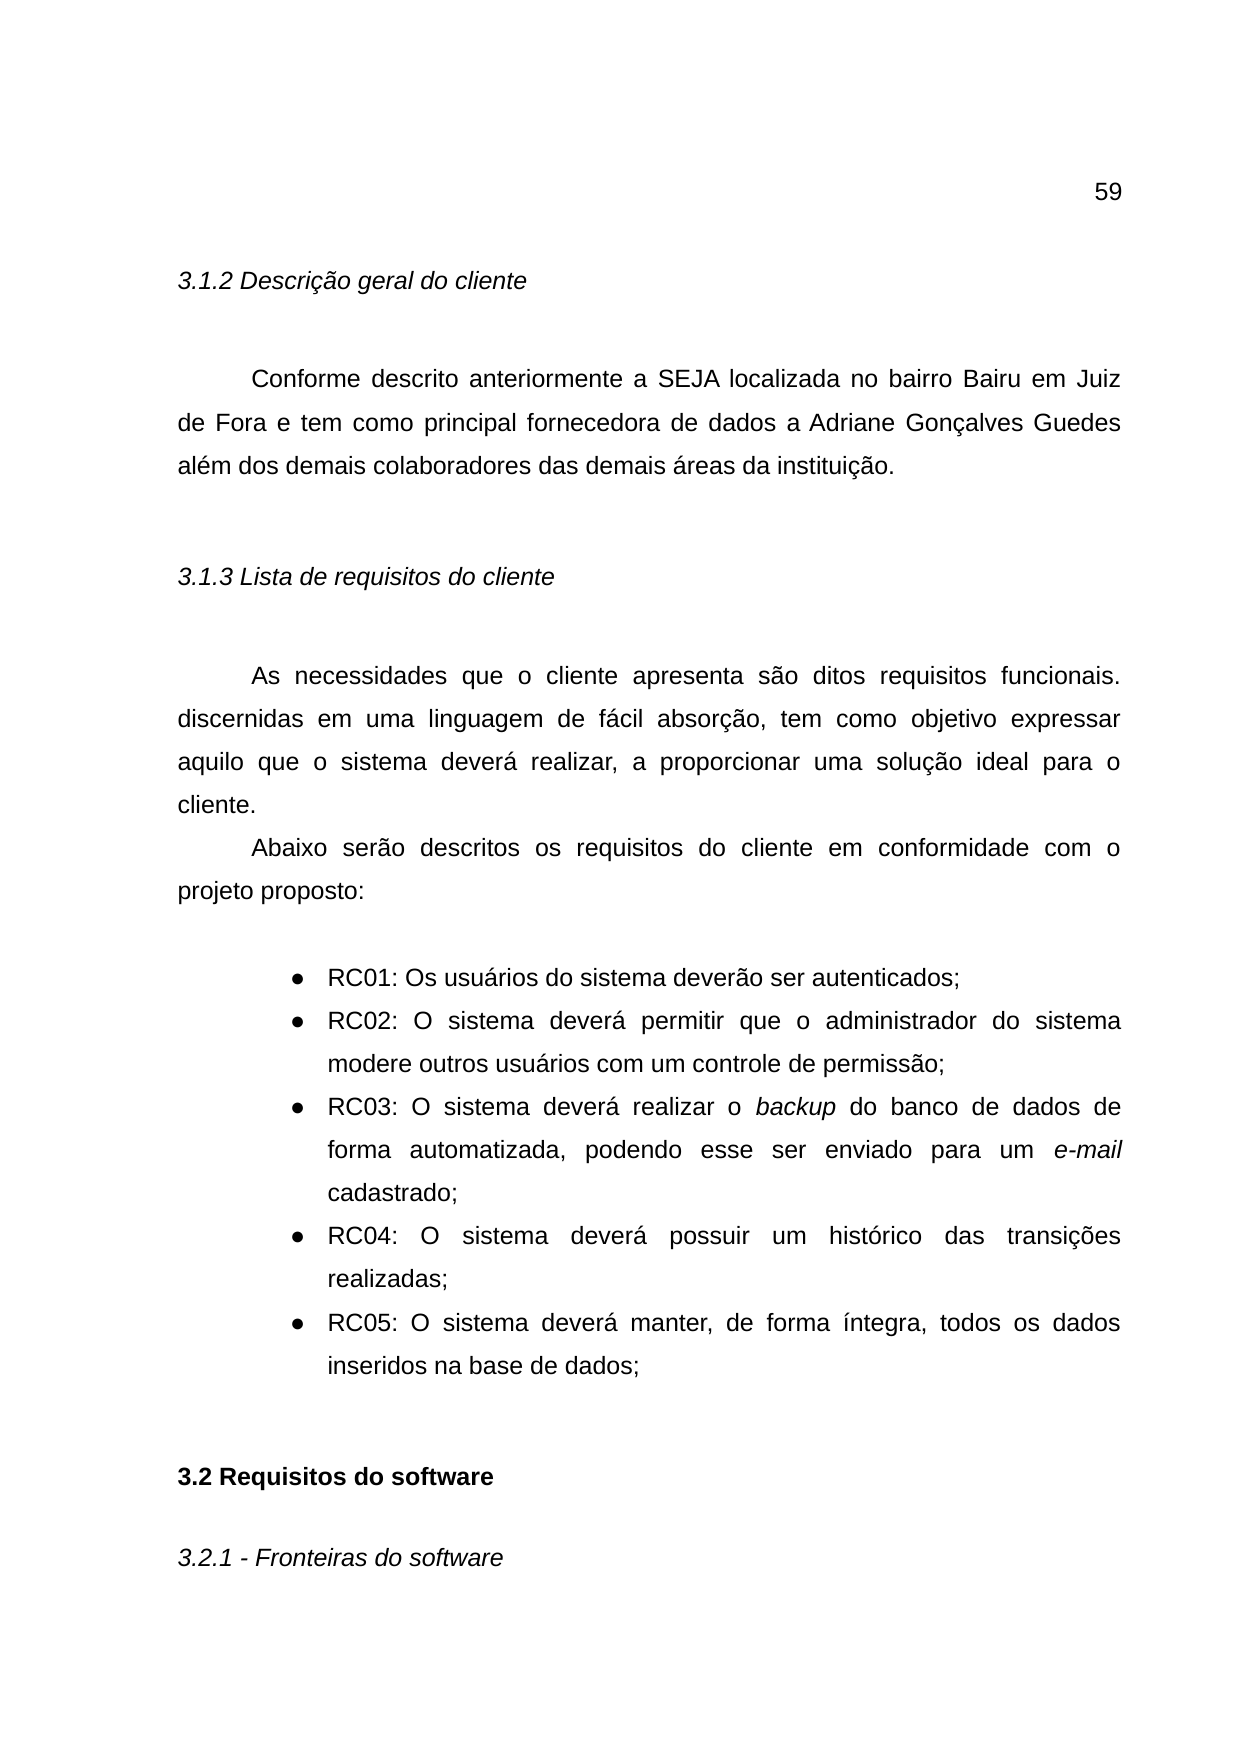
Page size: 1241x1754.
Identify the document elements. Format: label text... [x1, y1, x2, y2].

list RC04: O sistema deverá possuir um histórico das transições realizadas; [290, 1221, 1122, 1293]
list RC05: O sistema deverá manter, de forma íntegra, todos os dados inseridos na base de dados; [290, 1308, 1122, 1379]
subtitle 3.1.3 Lista de requisitos do cliente [177, 562, 1122, 591]
subtitle 3.2.1 - Fronteiras do software [177, 1543, 1122, 1571]
list RC01: Os usuários do sistema deverão ser autenticados; [290, 963, 1122, 991]
text Conforme descrito anteriormente a SEJA localizada no bairro Bairu em Juiz de Fora e tem como principal fornecedora de dados a Adriane Gonçalves Guedes além dos demais colaboradores das demais áreas da instituição. [177, 364, 1122, 479]
subtitle 3.2 Requisitos do software [177, 1462, 1122, 1491]
text As necessidades que o cliente apresenta são ditos requisitos funcionais. discernidas em uma linguagem de fácil absorção, tem como objetivo expressar aquilo que o sistema deverá realizar, a proporcionar uma solução ideal para o cliente. [177, 661, 1122, 819]
subtitle 3.1.2 Descrição geral do cliente [177, 266, 1122, 294]
text Abaixo serão descritos os requisitos do cliente em conformidade com o projeto proposto: [177, 833, 1122, 905]
list RC02: O sistema deverá permitir que o administrador do sistema modere outros usuários com um controle de permissão; [290, 1006, 1122, 1078]
list RC03: O sistema deverá realizar o backup do banco de dados de forma automatizada, podendo esse ser enviado para um e-mail cadastrado; [290, 1092, 1122, 1207]
